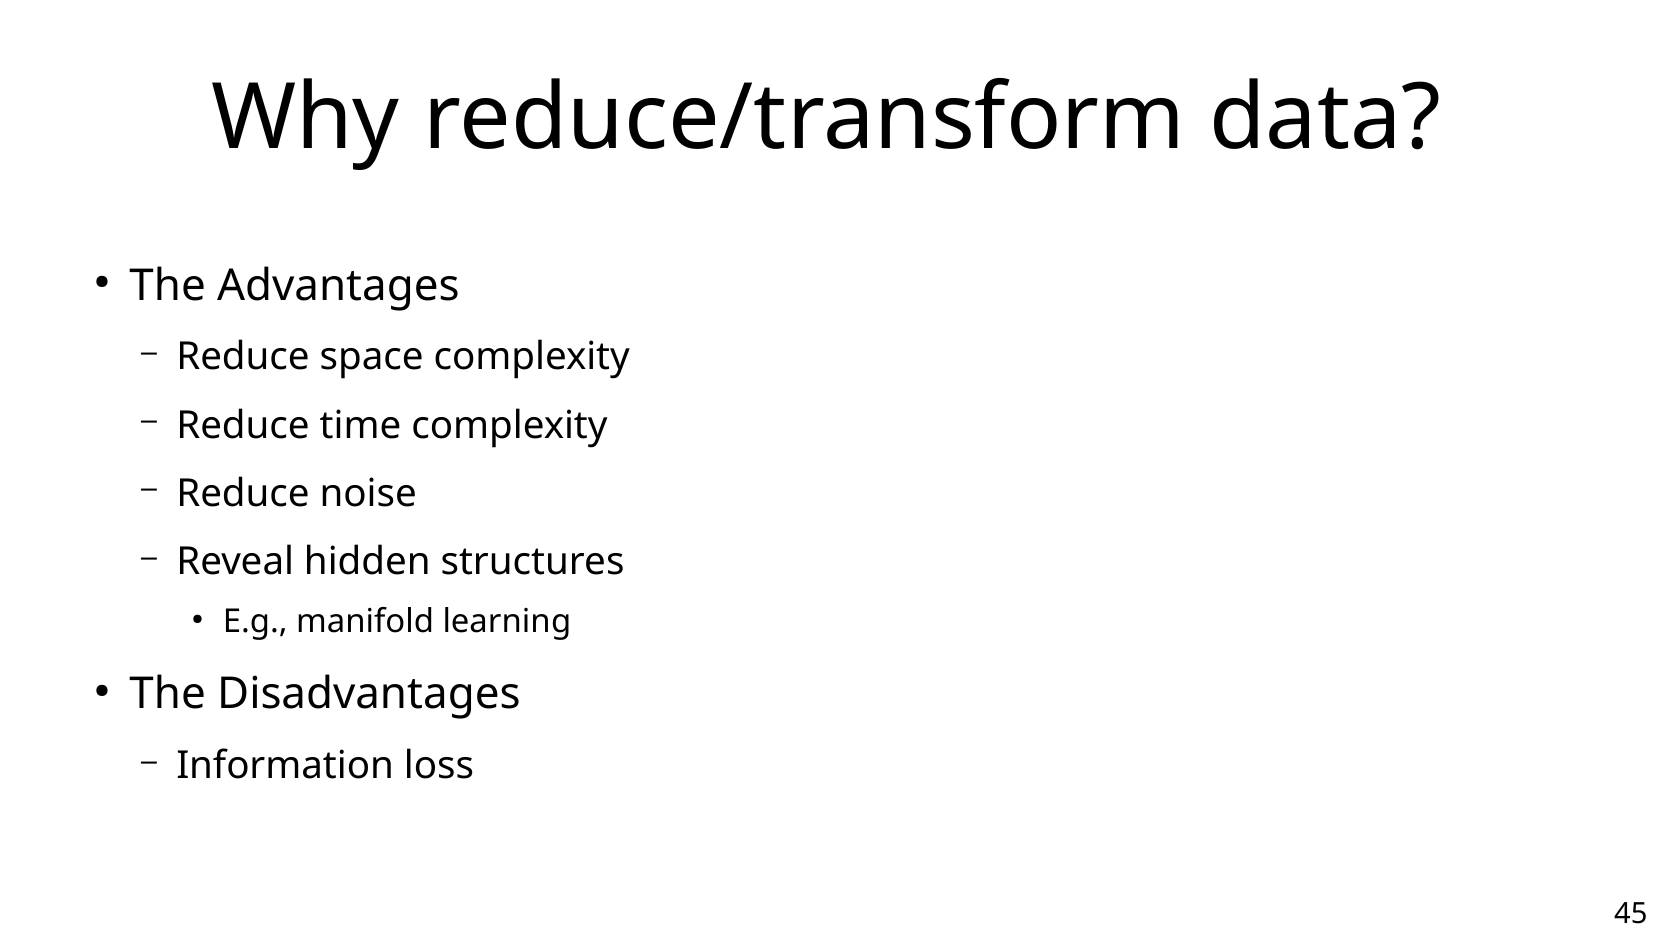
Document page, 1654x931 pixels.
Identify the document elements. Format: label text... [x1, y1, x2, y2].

list The Advantages Reduce space complexity Reduce time complexity Reduce noise Reveal hidden structures E.g., manifold learning The Disadvantages Information loss [82, 253, 1571, 793]
title Why reduce/transform data? [82, 1, 1571, 226]
